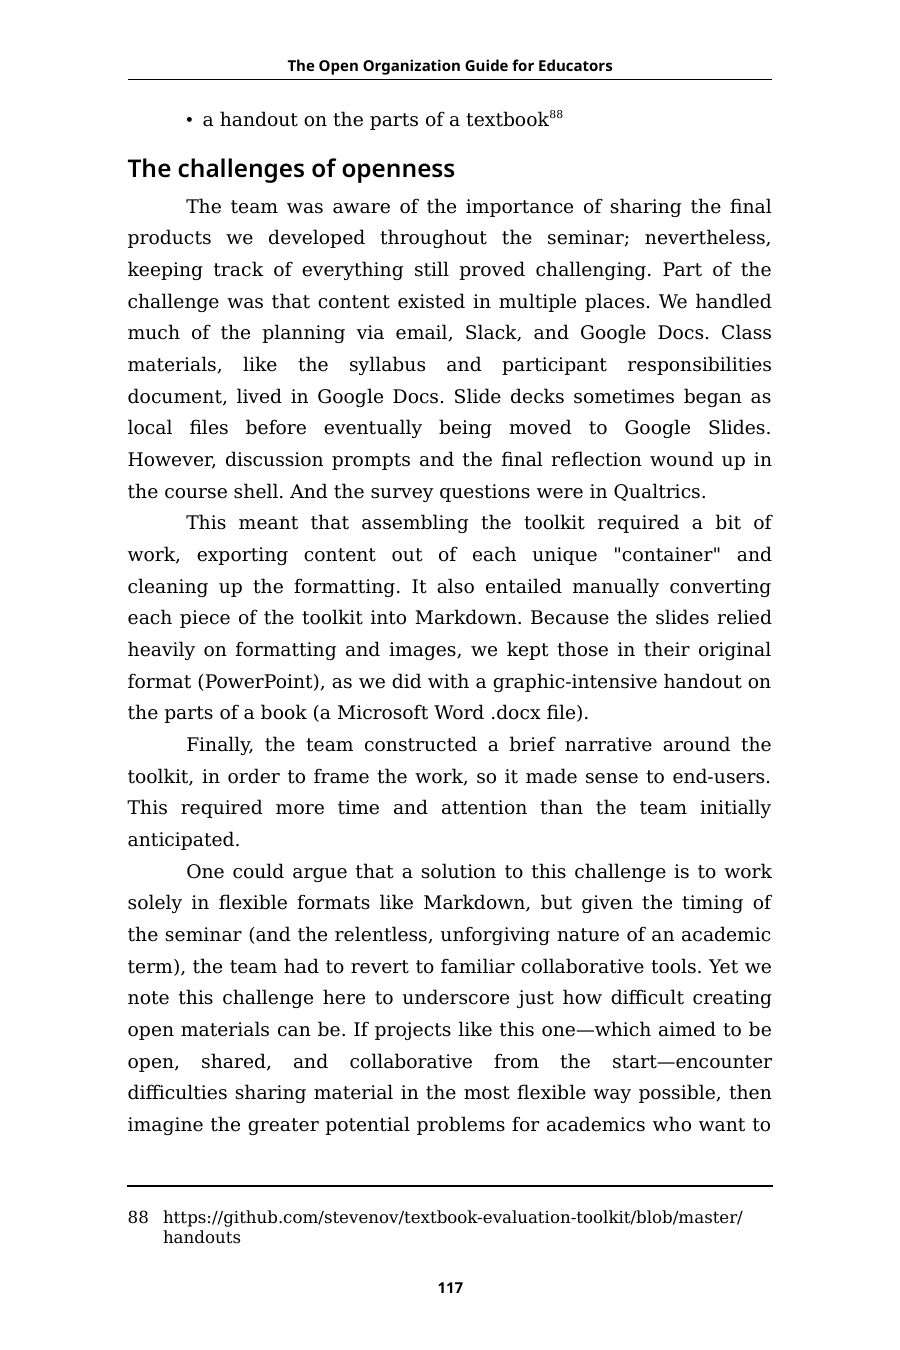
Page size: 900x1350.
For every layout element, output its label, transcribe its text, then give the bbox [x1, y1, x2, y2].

text Finally, the team constructed a brief narrative around the toolkit, in order to frame the work, so it made sense to end-users. This required more time and attention than the team initially anticipated. [127, 734, 772, 851]
text This meant that assembling the toolkit required a bit of work, exporting content out of each unique "container" and cleaning up the formatting. It also entailed manually converting each piece of the toolkit into Markdown. Because the slides relied heavily on formatting and images, we kept those in their original format (PowerPoint), as we did with a graphic-intensive handout on the parts of a book (a Microsoft Word .docx file). [127, 512, 772, 724]
text The team was aware of the importance of sharing the final products we developed throughout the seminar; nevertheless, keeping track of everything still proved challenging. Part of the challenge was that content existed in multiple places. We handled much of the planning via email, Slack, and Google Docs. Class materials, like the syllabus and participant responsibilities document, lived in Google Docs. Slide decks sometimes began as local files before eventually being moved to Google Slides. However, discussion prompts and the final reflection wound up in the course shell. And the survey questions were in Qualtrics. [127, 196, 772, 503]
subtitle The challenges of openness [127, 155, 772, 183]
text One could argue that a solution to this challenge is to work solely in flexible formats like Markdown, but given the timing of the seminar (and the relentless, unforgiving nature of an academic term), the team had to revert to familiar collaborative tools. Yet we note this challenge here to underscore just how difficult creating open materials can be. If projects like this one—which aimed to be open, shared, and collaborative from the start—encounter difficulties sharing material in the most flexible way possible, then imagine the greater potential problems for academics who want to [127, 861, 772, 1136]
list a handout on the parts of a textbook [186, 109, 772, 131]
list https://github.com/stevenov/textbook-evaluation-toolkit/blob/master/handouts [127, 1208, 772, 1247]
